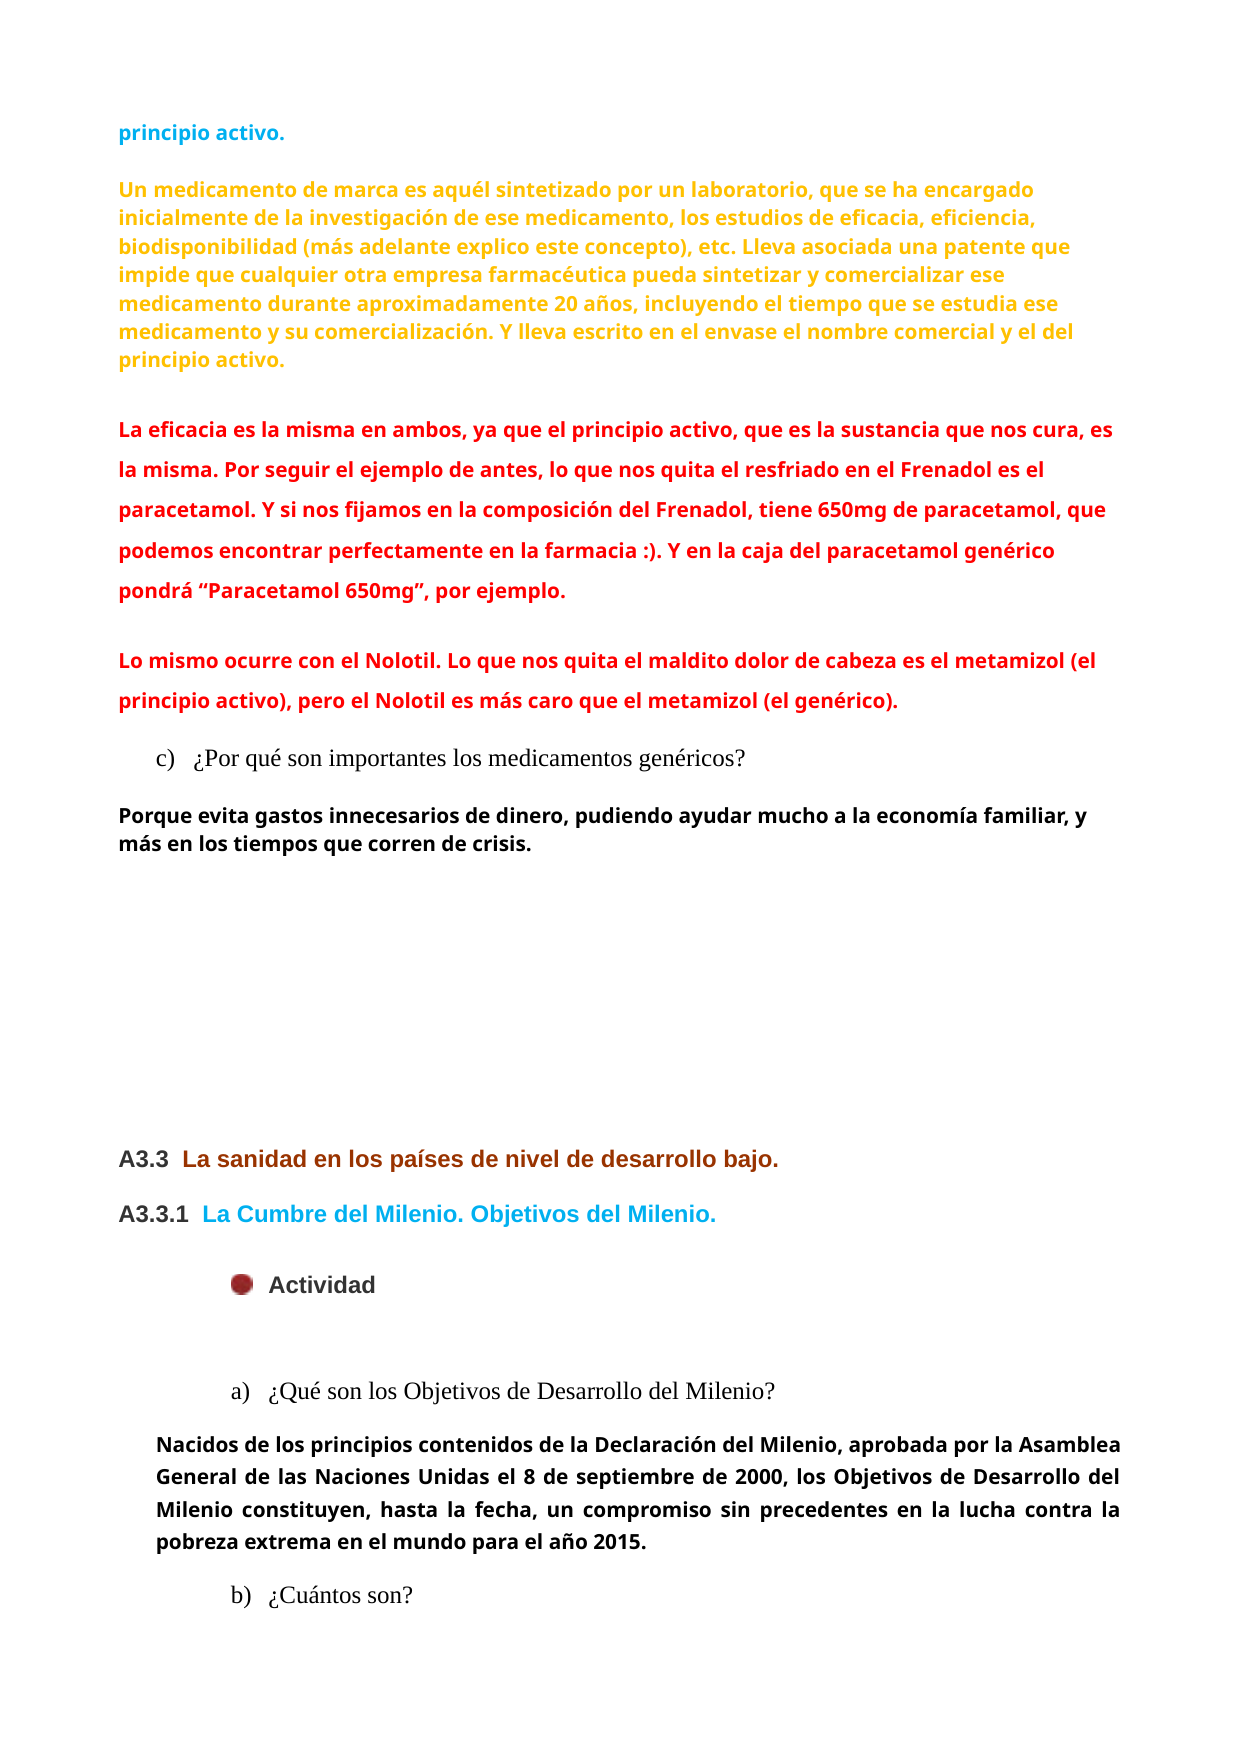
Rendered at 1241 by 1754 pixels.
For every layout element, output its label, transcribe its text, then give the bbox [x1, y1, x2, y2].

text Nacidos de los principios contenidos de la Declaración del Milenio, aprobada por la Asamblea General de las Naciones Unidas el 8 de septiembre de 2000, los Objetivos de Desarrollo del Milenio constituyen, hasta la fecha, un compromiso sin precedentes en la lucha contra la pobreza extrema en el mundo para el año 2015. [156, 1426, 1122, 1556]
text La eficacia es la misma en ambos, ya que el principio activo, que es la sustancia que nos cura, es la misma. Por seguir el ejemplo de antes, lo que nos quita el resfriado en el Frenadol es el paracetamol. Y si nos fijamos en la composición del Frenadol, tiene 650mg de paracetamol, que podemos encontrar perfectamente en la farmacia :). Y en la caja del paracetamol genérico pondrá “Paracetamol 650mg”, por ejemplo. [118, 403, 1122, 605]
list Actividad [231, 1266, 1122, 1298]
text Un medicamento de marca es aquél sintetizado por un laboratorio, que se ha encargado inicialmente de la investigación de ese medicamento, los estudios de eficacia, eficiencia, biodisponibilidad (más adelante explico este concepto), etc. Lleva asociada una patente que impide que cualquier otra empresa farmacéutica pueda sintetizar y comercializar ese medicamento durante aproximadamente 20 años, incluyendo el tiempo que se estudia ese medicamento y su comercialización. Y lleva escrito en el envase el nombre comercial y el del principio activo. [118, 175, 1122, 374]
text A3.3 La sanidad en los países de nivel de desarrollo bajo. [118, 1145, 1122, 1172]
list ¿Cuántos son? [231, 1577, 1122, 1609]
list ¿Qué son los Objetivos de Desarrollo del Milenio? [231, 1372, 1122, 1405]
text principio activo. [118, 118, 1122, 147]
list ¿Por qué son importantes los medicamentos genéricos? [156, 743, 1122, 772]
text Porque evita gastos innecesarios de dinero, pudiendo ayudar mucho a la economía familiar, y más en los tiempos que corren de crisis. [118, 801, 1122, 858]
text A3.3.1 La Cumbre del Milenio. Objetivos del Milenio. [118, 1200, 1122, 1228]
text Lo mismo ocurre con el Nolotil. Lo que nos quita el maldito dolor de cabeza es el metamizol (el principio activo), pero el Nolotil es más caro que el metamizol (el genérico). [118, 634, 1122, 714]
picture [231, 1274, 253, 1295]
